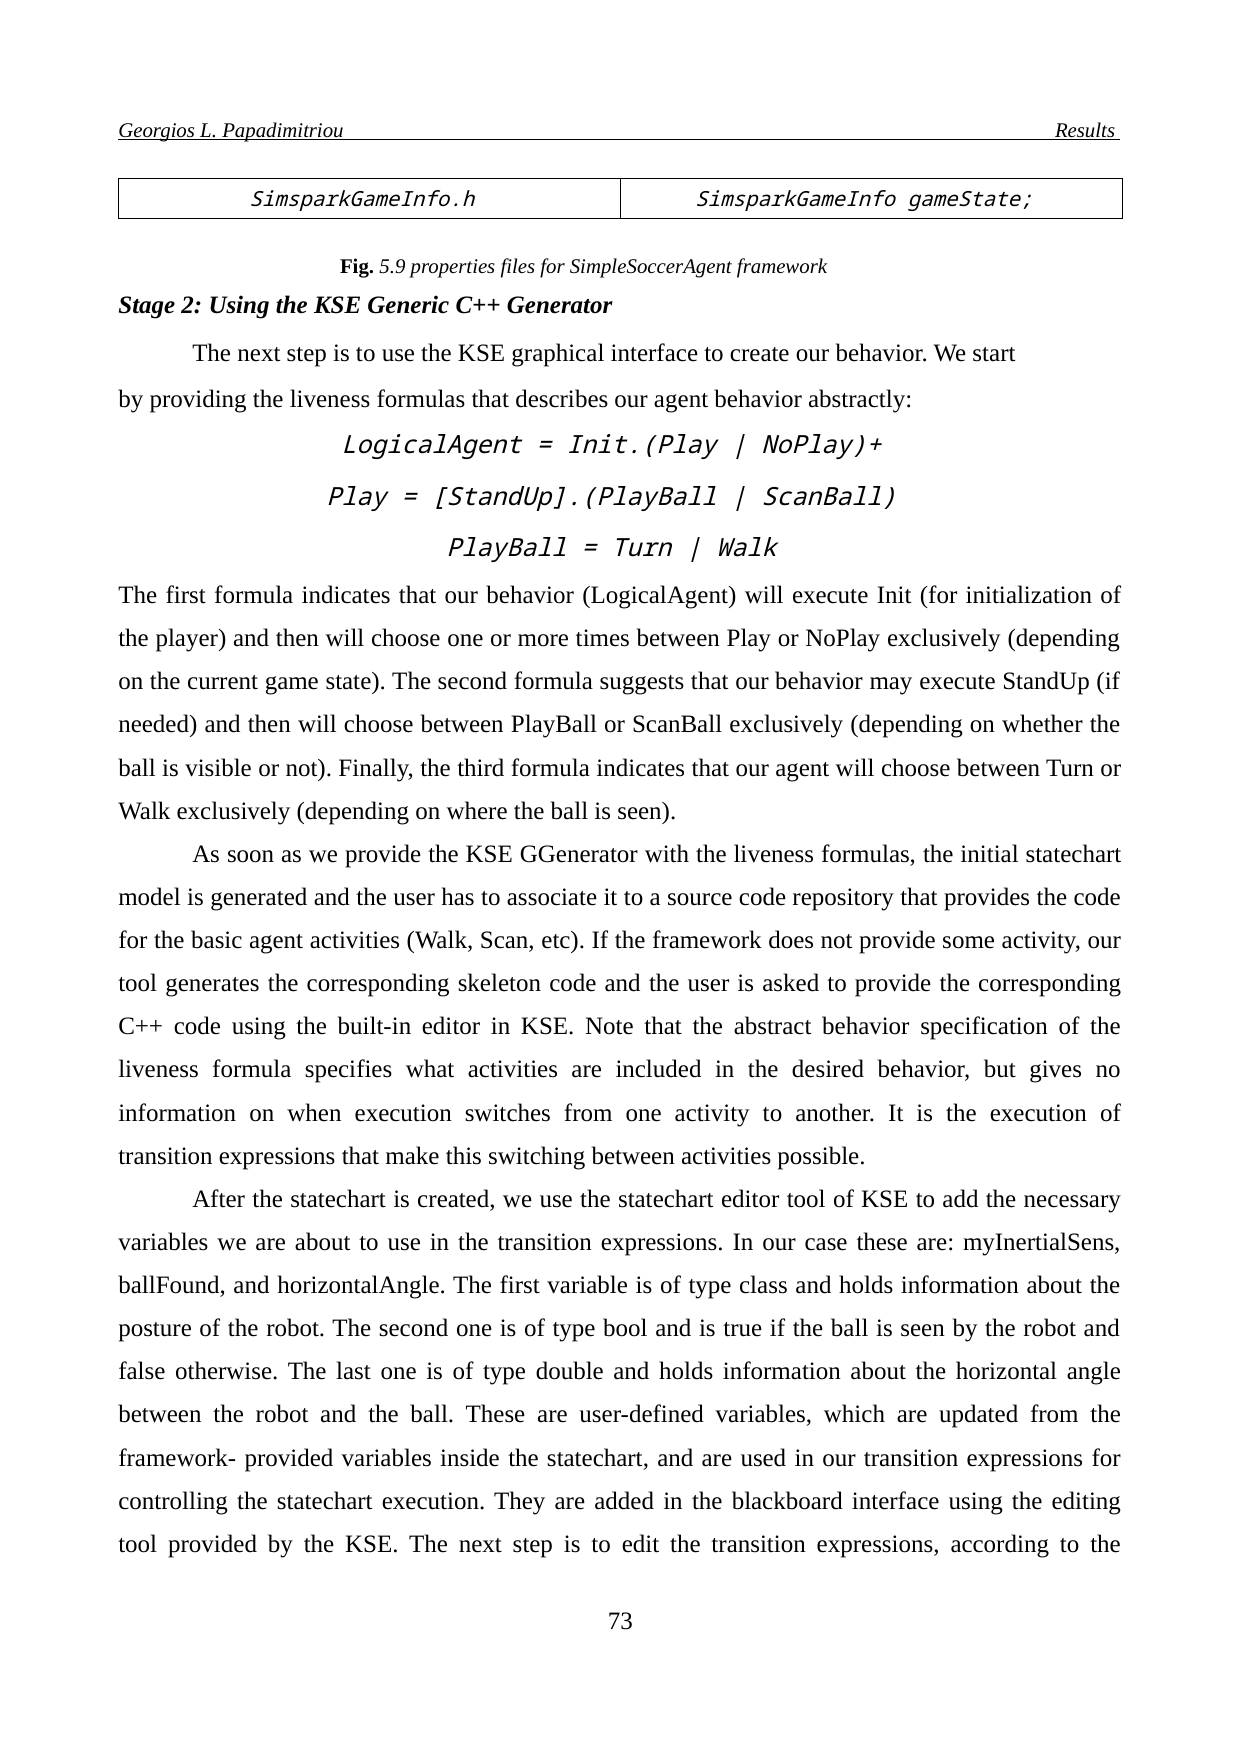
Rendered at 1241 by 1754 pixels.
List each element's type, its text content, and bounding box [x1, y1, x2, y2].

table_cell SimsparkGameInfo gameState; [621, 179, 1122, 218]
text The next step is to use the KSE graphical interface to create our behavior. We start [118, 334, 1122, 367]
text The first formula indicates that our behavior (LogicalAgent) will execute Init (for initialization of the player) and then will choose one or more times between Play or NoPlay exclusively (depending on the current game state). The second formula suggests that our behavior may execute StandUp (if needed) and then will choose between PlayBall or ScanBall exclusively (depending on whether the ball is visible or not). Finally, the third formula indicates that our agent will choose between Turn or Walk exclusively (depending on where the ball is seen). [118, 580, 1122, 824]
text Play = [StandUp].(PlayBall | ScanBall) [118, 478, 1122, 512]
text by providing the liveness formulas that describes our agent behavior abstractly: [118, 384, 1122, 413]
text After the statechart is created, we use the statechart editor tool of KSE to add the necessary variables we are about to use in the transition expressions. In our case these are: myInertialSens, ballFound, and horizontalAngle. The first variable is of type class and holds information about the posture of the robot. The second one is of type bool and is true if the ball is seen by the robot and false otherwise. The last one is of type double and holds information about the horizontal angle between the robot and the ball. These are user-defined variables, which are updated from the framework- provided variables inside the statechart, and are used in our transition expressions for controlling the statechart execution. They are added in the blackboard interface using the editing tool provided by the KSE. The next step is to edit the transition expressions, according to the [118, 1184, 1122, 1558]
text As soon as we provide the KSE GGenerator with the liveness formulas, the initial statechart model is generated and the user has to associate it to a source code repository that provides the code for the basic agent activities (Walk, Scan, etc). If the framework does not provide some activity, our tool generates the corresponding skeleton code and the user is asked to provide the corresponding C++ code using the built-in editor in KSE. Note that the abstract behavior specification of the liveness formula specifies what activities are included in the desired behavior, but gives no information on when execution switches from one activity to another. It is the execution of transition expressions that make this switching between activities possible. [118, 839, 1122, 1169]
text Fig. 5.9 properties files for SimpleSoccerAgent framework [118, 254, 1122, 278]
table_cell SimsparkGameInfo.h [119, 179, 620, 218]
text Stage 2: Using the KSE Generic C++ Generator [118, 291, 1122, 319]
text PlayBall = Turn | Walk [118, 529, 1122, 563]
text LogicalAgent = Init.(Play | NoPlay)+ [118, 427, 1122, 461]
